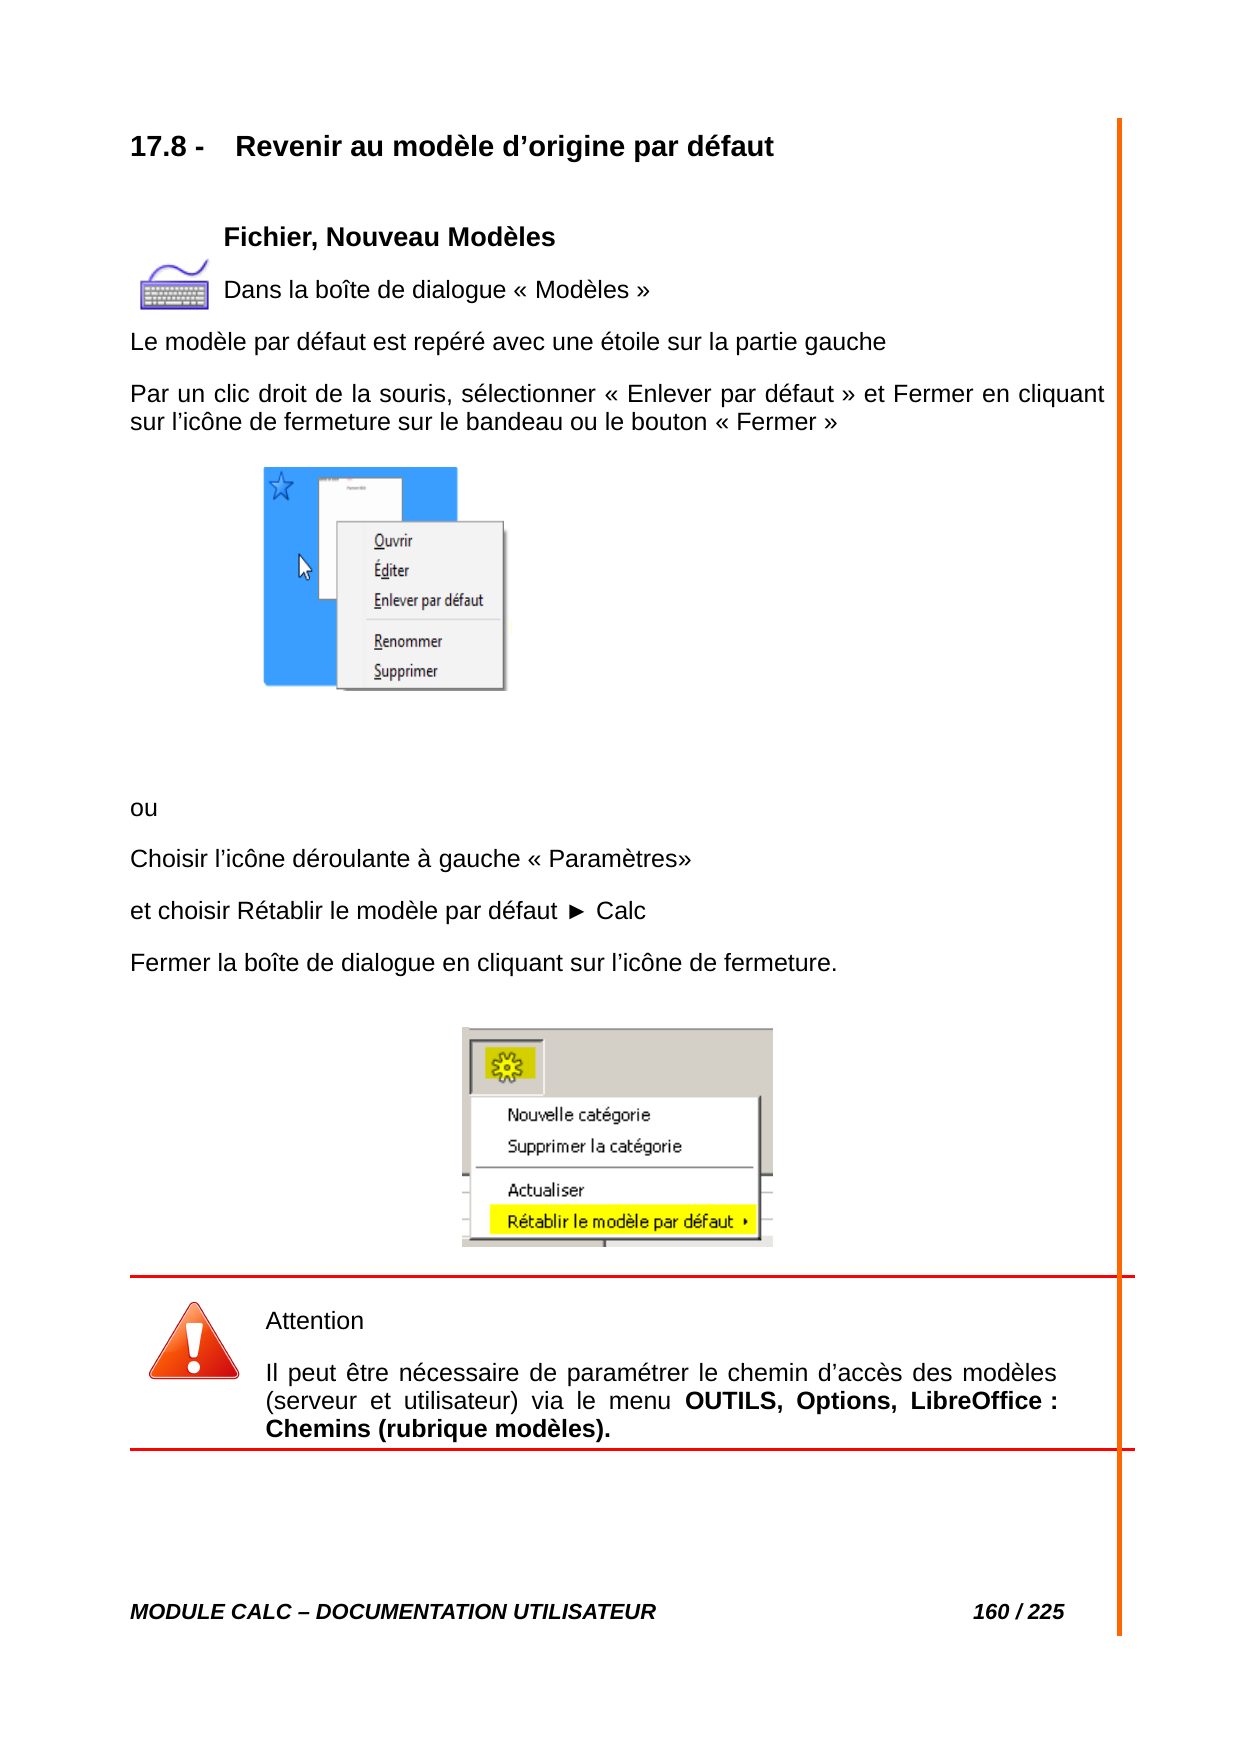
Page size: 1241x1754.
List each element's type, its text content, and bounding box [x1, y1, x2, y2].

picture [462, 1027, 773, 1247]
text ou [130, 794, 1105, 822]
picture [135, 1283, 254, 1402]
text Par un clic droit de la souris, sélectionner « Enlever par défaut » et Fermer en cliquant sur l’icône de fermeture sur le bandeau ou le bouton « Fermer » [130, 379, 1105, 435]
picture [263, 467, 512, 691]
text Choisir l’icône déroulante à gauche « Paramètres» [130, 845, 1105, 873]
text et choisir Rétablir le modèle par défaut ► Calc [130, 897, 1105, 925]
text Dans la boîte de dialogue « Modèles » [212, 276, 1105, 304]
text Fichier, Nouveau Modèles [130, 222, 1105, 253]
picture [136, 248, 212, 324]
subtitle Revenir au modèle d’origine par défaut [130, 130, 1105, 162]
table_header Attention Il peut être nécessaire de paramétrer le chemin d’accès des modèles (serveur et utilisateur) via le menu OUTILS, Options, LibreOffice : Chemins (rubrique modèles). [260, 1278, 1117, 1448]
text Fermer la boîte de dialogue en cliquant sur l’icône de fermeture. [130, 948, 1105, 976]
text Le modèle par défaut est repéré avec une étoile sur la partie gauche [130, 328, 1105, 356]
table_header [130, 1278, 259, 1448]
